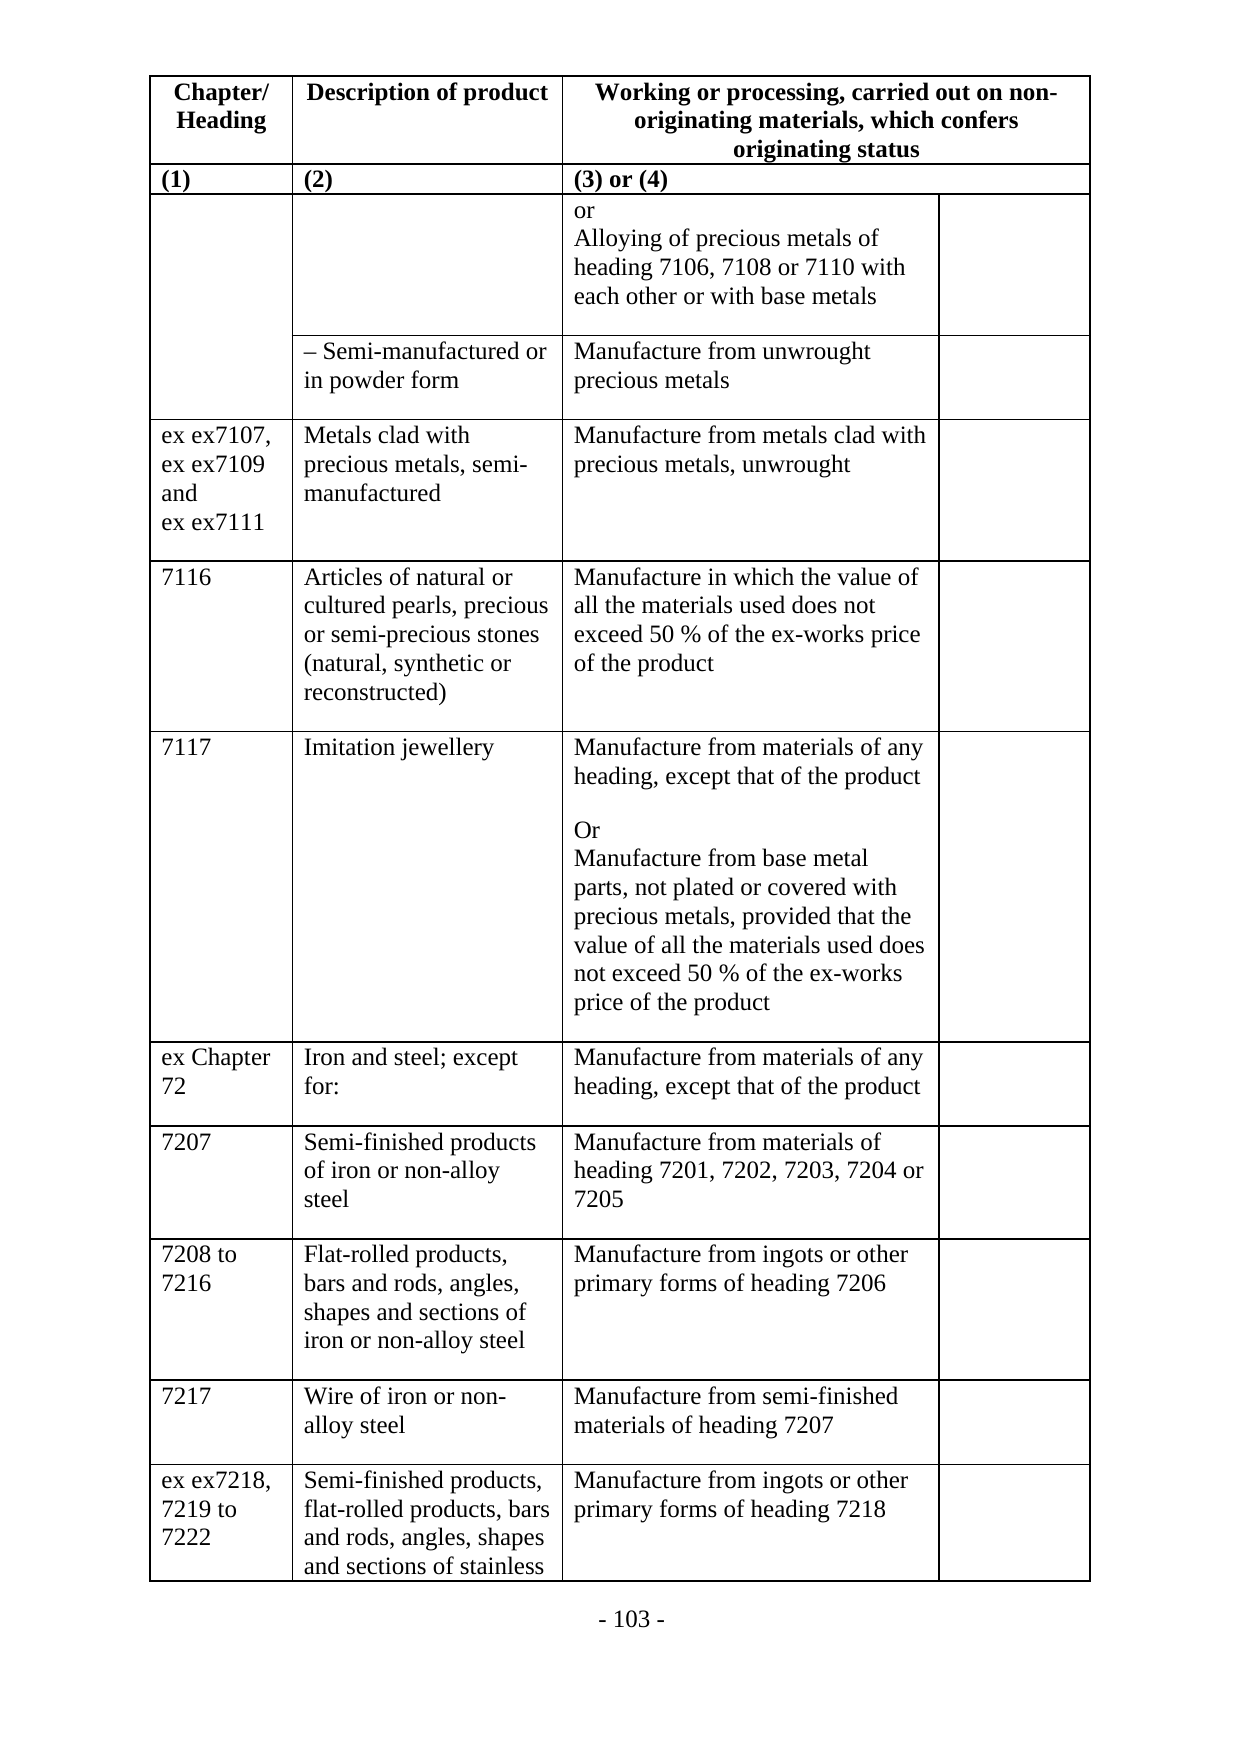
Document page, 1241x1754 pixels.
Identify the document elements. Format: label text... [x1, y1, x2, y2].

table_cell 7116 [151, 562, 292, 731]
table_cell (3) or (4) [563, 165, 1089, 193]
table_cell 7217 [151, 1381, 292, 1463]
table_cell [151, 195, 292, 335]
table_cell Wire of iron or non-alloy steel [293, 1381, 562, 1463]
table_cell (1) [151, 165, 292, 193]
table_cell Semi-finished products, flat-rolled products, bars and rods, angles, shapes and sections of stainless [293, 1465, 562, 1580]
table_header Chapter/Heading [151, 77, 292, 163]
table_cell ex Chapter 72 [151, 1043, 292, 1125]
table_cell ex ex7107, ex ex7109 and ex ex7111 [151, 420, 292, 560]
table_cell Manufacture from ingots or other primary forms of heading 7206 [563, 1240, 938, 1379]
table_cell 7207 [151, 1127, 292, 1238]
table_cell or Alloying of precious metals of heading 7106, 7108 or 7110 with each other or with base metals [563, 195, 938, 335]
table_cell Manufacture from materials of heading 7201, 7202, 7203, 7204 or 7205 [563, 1127, 938, 1238]
table_cell [940, 336, 1089, 419]
table_cell [940, 1381, 1089, 1463]
table_cell Manufacture from unwrought precious metals [563, 336, 938, 419]
table_cell Manufacture in which the value of all the materials used does not exceed 50 % of the ex-works price of the product [563, 562, 938, 731]
table_cell Manufacture from materials of any heading, except that of the product Or Manufacture from base metal parts, not plated or covered with precious metals, provided that the value of all the materials used does not exceed 50 % of the ex-works price of the product [563, 732, 938, 1041]
table_cell Manufacture from materials of any heading, except that of the product [563, 1043, 938, 1125]
table_cell [151, 335, 292, 419]
table_cell Manufacture from semi-finished materials of heading 7207 [563, 1381, 938, 1463]
table_cell [940, 562, 1089, 731]
table_cell [940, 1240, 1089, 1379]
table_cell (2) [293, 165, 562, 193]
table_cell Semi-finished products of iron or non-alloy steel [293, 1127, 562, 1238]
table_cell Metals clad with precious metals, semi-manufactured [293, 420, 562, 560]
table_header Working or processing, carried out on non-originating materials, which confers originating status [563, 77, 1089, 163]
table_cell [940, 420, 1089, 560]
table_cell [940, 732, 1089, 1041]
table_cell Flat-rolled products, bars and rods, angles, shapes and sections of iron or non-alloy steel [293, 1240, 562, 1379]
table_cell [940, 1465, 1089, 1580]
table_header Description of product [293, 77, 562, 163]
table_cell Articles of natural or cultured pearls, precious or semi-precious stones (natural, synthetic or reconstructed) [293, 562, 562, 731]
table_cell [293, 195, 562, 335]
table_cell [940, 1043, 1089, 1125]
table_cell 7117 [151, 732, 292, 1041]
table_cell Iron and steel; except for: [293, 1043, 562, 1125]
table_cell Manufacture from ingots or other primary forms of heading 7218 [563, 1465, 938, 1580]
table_cell ex ex7218, 7219 to 7222 [151, 1465, 292, 1580]
table_cell 7208 to 7216 [151, 1240, 292, 1379]
table_cell [940, 1127, 1089, 1238]
table_cell – Semi-manufactured or in powder form [293, 336, 562, 419]
table_cell Manufacture from metals clad with precious metals, unwrought [563, 420, 938, 560]
table_cell [940, 195, 1089, 335]
table_cell Imitation jewellery [293, 732, 562, 1041]
